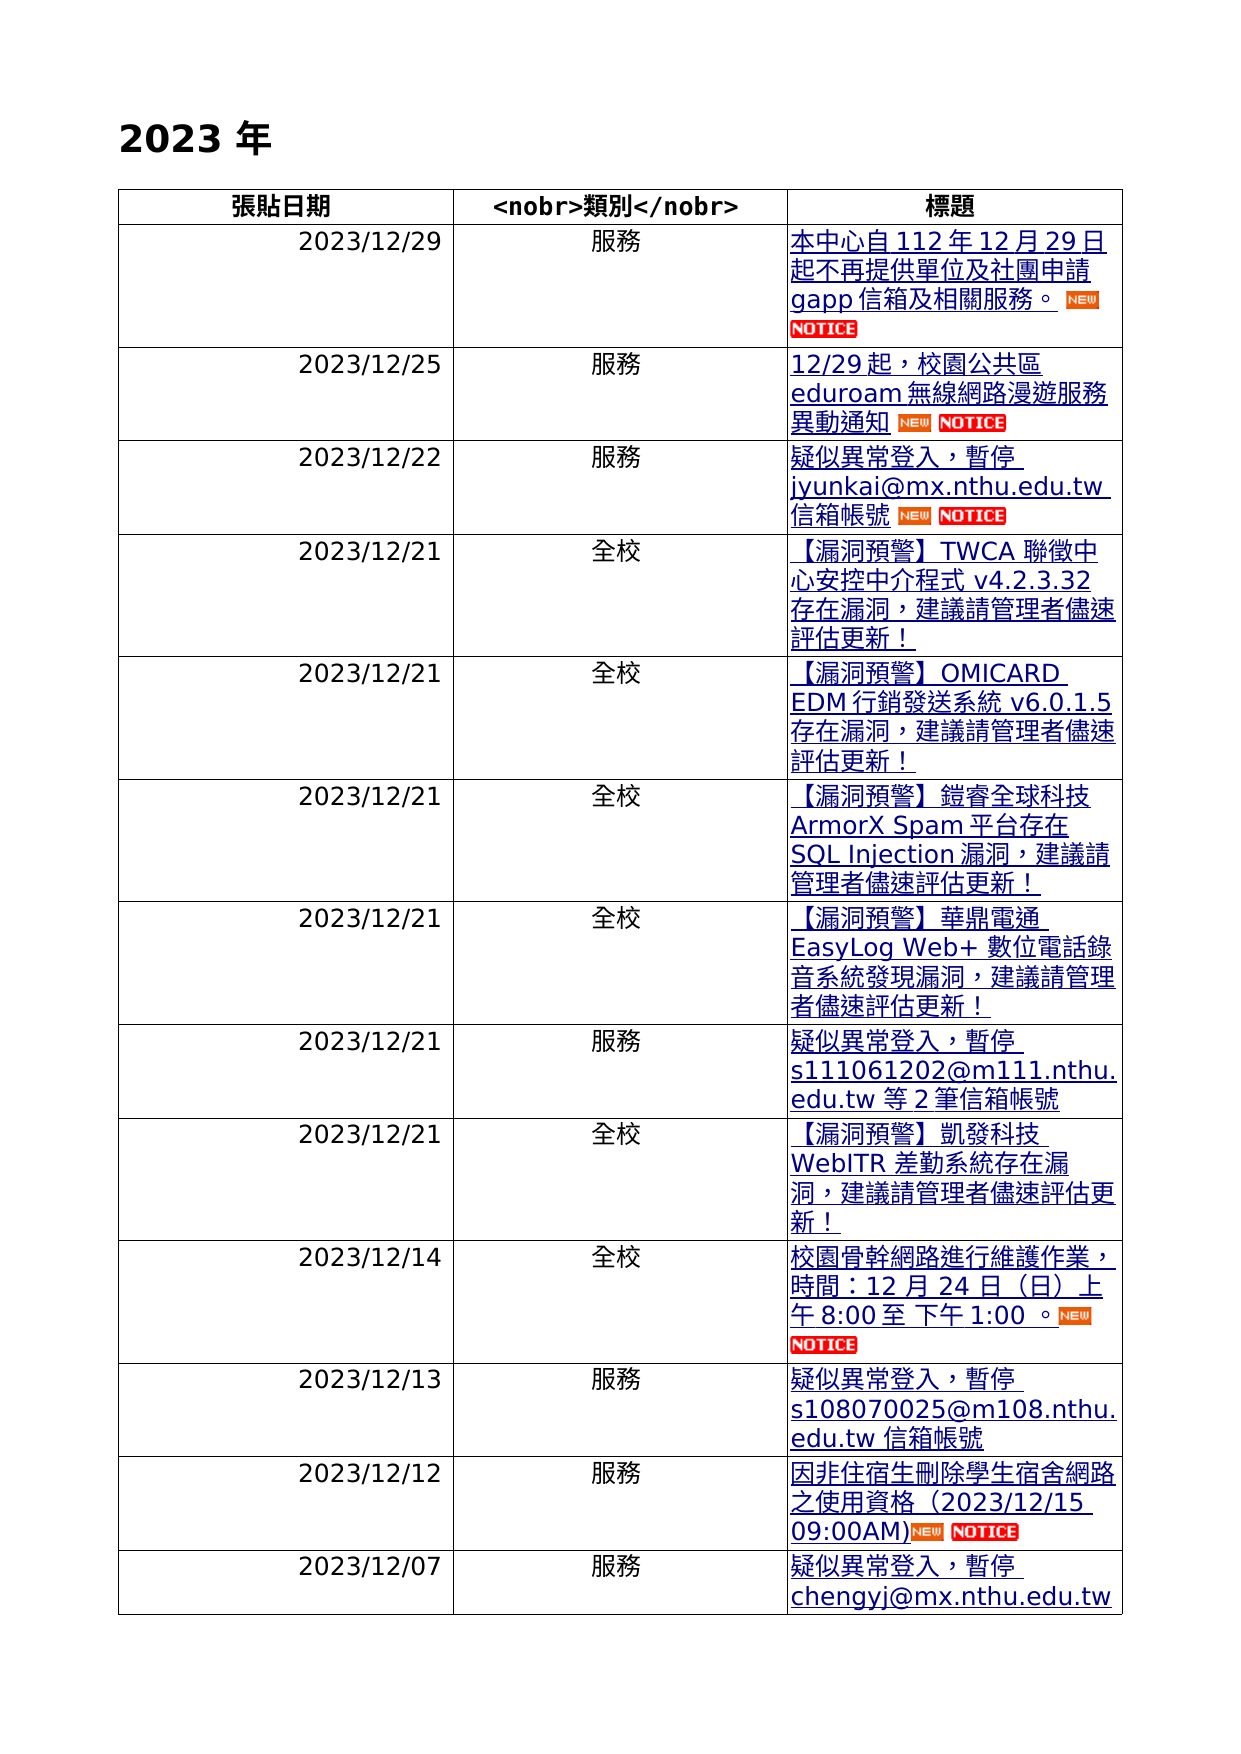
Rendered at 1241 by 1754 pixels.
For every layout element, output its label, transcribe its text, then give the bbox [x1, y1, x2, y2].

table_cell 2023/12/21 [119, 535, 453, 656]
picture [910, 1523, 944, 1541]
picture [951, 1523, 1019, 1541]
table_cell 服務 [454, 1025, 787, 1117]
table_cell 2023/12/13 [119, 1364, 453, 1456]
picture [938, 414, 1007, 432]
table_cell 【漏洞預警】TWCA 聯徵中心安控中介程式 v4.2.3.32存在漏洞，建議請管理者儘速評估更新！ [788, 535, 1122, 656]
table_cell 疑似異常登入，暫停 chengyj@mx.nthu.edu.tw [788, 1551, 1122, 1614]
picture [790, 1336, 858, 1354]
table_cell 服務 [454, 441, 787, 534]
table_cell 服務 [454, 1457, 787, 1549]
table_cell 因非住宿生刪除學生宿舍網路之使用資格（2023/12/15 09:00AM) [788, 1457, 1122, 1549]
subtitle 2023 年 [118, 118, 1122, 162]
table_cell 疑似異常登入，暫停 s108070025@m108.nthu.edu.tw 信箱帳號 [788, 1364, 1122, 1456]
table_cell 【漏洞預警】OMICARD EDM行銷發送系統 v6.0.1.5存在漏洞，建議請管理者儘速評估更新！ [788, 657, 1122, 779]
table_cell 2023/12/29 [119, 225, 453, 347]
table_cell 全校 [454, 1119, 787, 1240]
table_cell 全校 [454, 902, 787, 1024]
table_cell 疑似異常登入，暫停 jyunkai@mx.nthu.edu.tw 信箱帳號 [788, 441, 1122, 534]
table_cell 2023/12/21 [119, 1119, 453, 1240]
picture [938, 507, 1007, 525]
table_cell 2023/12/14 [119, 1241, 453, 1363]
table_header <nobr>類別</nobr> [454, 190, 787, 224]
table_cell 2023/12/21 [119, 1025, 453, 1117]
table_cell 服務 [454, 1364, 787, 1456]
table_header 張貼日期 [119, 190, 453, 224]
table_cell 2023/12/12 [119, 1457, 453, 1549]
picture [898, 507, 932, 525]
table_cell 全校 [454, 780, 787, 901]
table_cell 2023/12/21 [119, 657, 453, 779]
table_header 標題 [788, 190, 1122, 224]
picture [898, 414, 932, 432]
table_cell 2023/12/07 [119, 1551, 453, 1614]
table_cell 校園骨幹網路進行維護作業，時間：12 月 24 日（日）上午8:00至 下午1:00 。 [788, 1241, 1122, 1363]
table_cell 服務 [454, 225, 787, 347]
table_cell 12/29起，校園公共區eduroam無線網路漫遊服務異動通知 [788, 348, 1122, 440]
table_cell 全校 [454, 657, 787, 779]
table_cell 2023/12/22 [119, 441, 453, 534]
table_cell 本中心自112年12月29日起不再提供單位及社團申請gapp信箱及相關服務。 [788, 225, 1122, 347]
table_cell 【漏洞預警】華鼎電通 EasyLog Web+ 數位電話錄音系統發現漏洞，建議請管理者儘速評估更新！ [788, 902, 1122, 1024]
table_cell 疑似異常登入，暫停 s111061202@m111.nthu.edu.tw 等2筆信箱帳號 [788, 1025, 1122, 1117]
table_cell 【漏洞預警】凱發科技 WebITR 差勤系統存在漏洞，建議請管理者儘速評估更新！ [788, 1119, 1122, 1240]
table_cell 全校 [454, 535, 787, 656]
table_cell 【漏洞預警】鎧睿全球科技ArmorX Spam平台存在SQL Injection漏洞，建議請管理者儘速評估更新！ [788, 780, 1122, 901]
table_cell 2023/12/25 [119, 348, 453, 440]
picture [790, 320, 858, 338]
picture [1058, 1307, 1092, 1325]
table_cell 服務 [454, 348, 787, 440]
picture [1066, 291, 1099, 309]
table_cell 2023/12/21 [119, 780, 453, 901]
table_cell 全校 [454, 1241, 787, 1363]
table_cell 2023/12/21 [119, 902, 453, 1024]
table_cell 服務 [454, 1551, 787, 1614]
